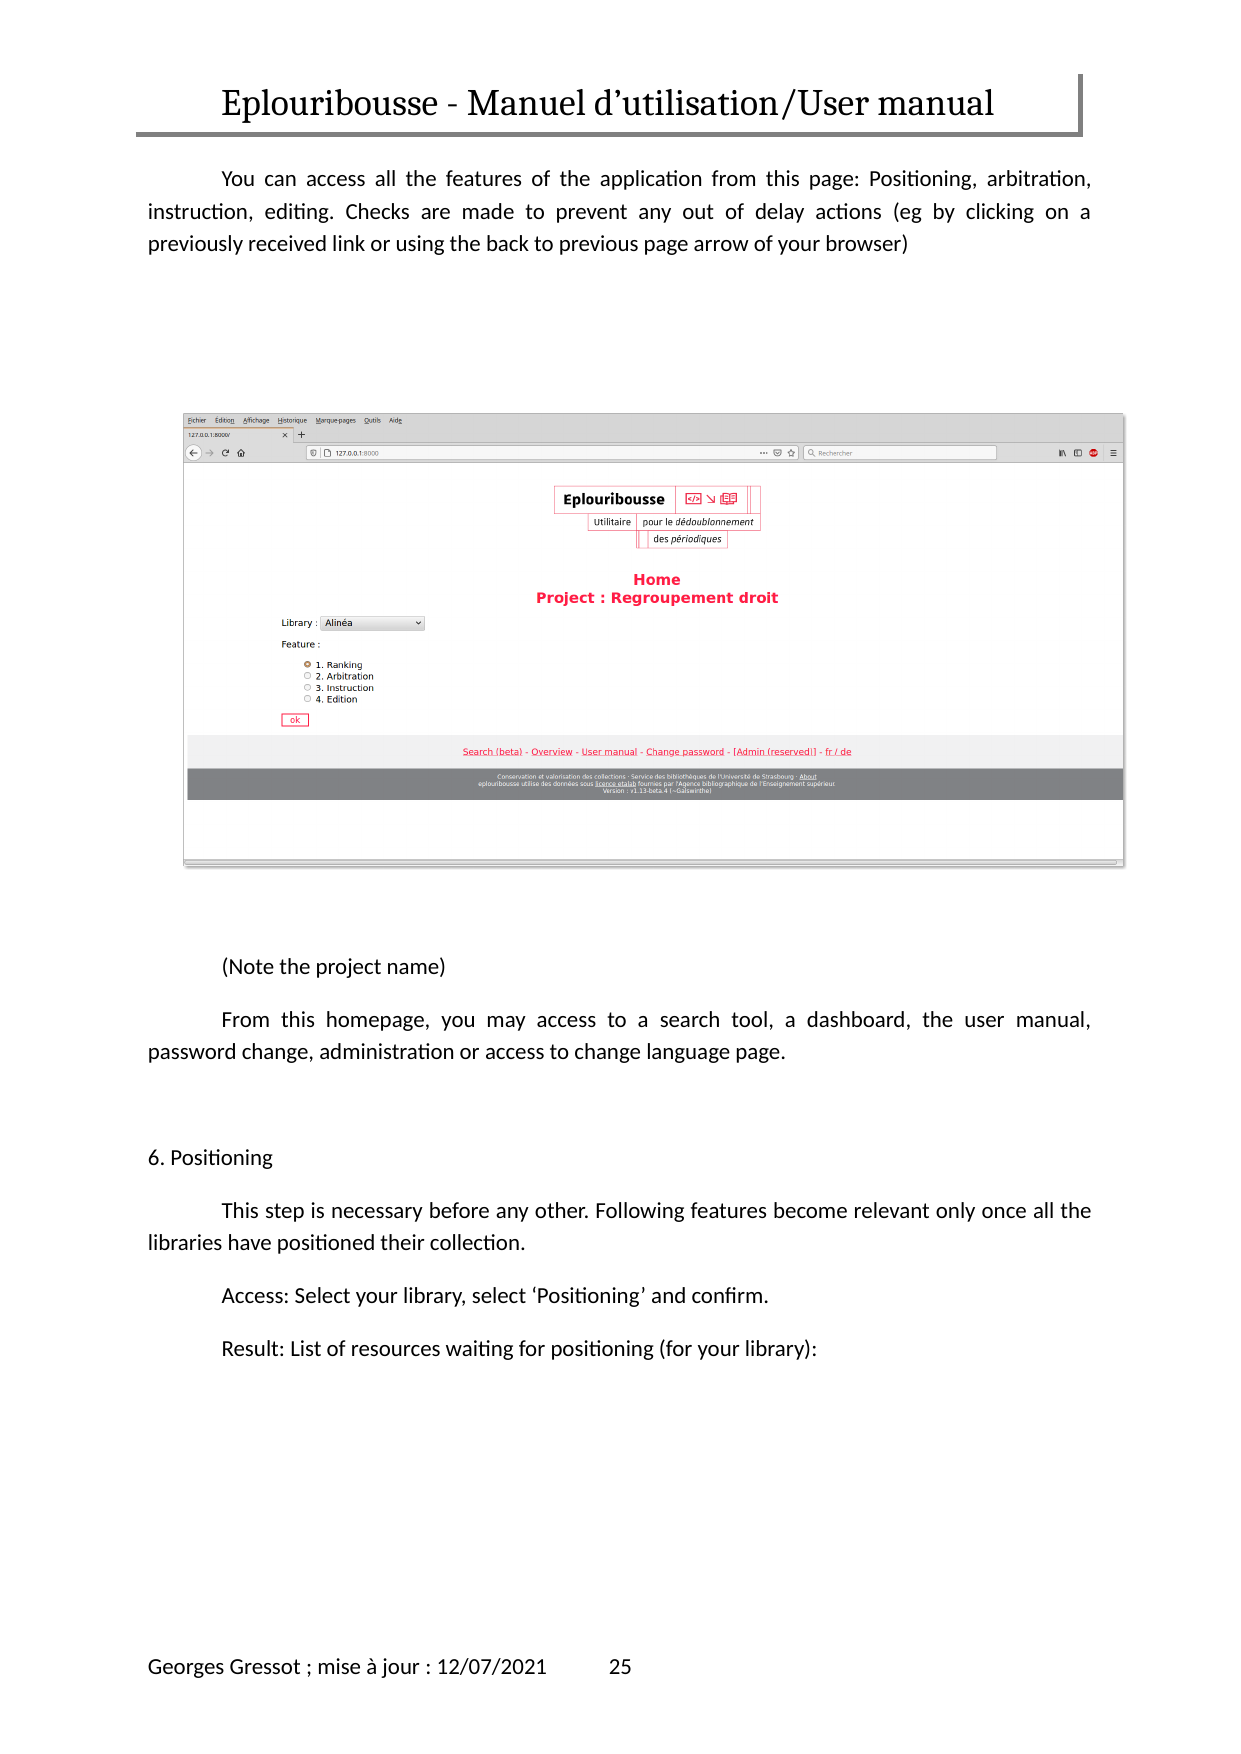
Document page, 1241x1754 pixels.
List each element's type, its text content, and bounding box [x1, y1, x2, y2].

text From this homepage, you may access to a search tool, a dashboard, the user manual, password change, administration or access to change language page. [148, 1005, 1093, 1065]
text Access: Select your library, select ‘Positioning’ and confirm. [148, 1281, 1093, 1309]
text (Note the project name) [148, 952, 1093, 980]
text Result: List of resources waiting for positioning (for your library): [148, 1334, 1093, 1362]
text This step is necessary before any other. Following features become relevant only once all the libraries have positioned their collection. [148, 1196, 1093, 1256]
text You can access all the features of the application from this page: Positioning, arbitration, instruction, editing. Checks are made to prevent any out of delay actions (eg by clicking on a previously received link or using the back to previous page arrow of your browser) [148, 164, 1093, 257]
picture [181, 411, 1127, 870]
text 6. Positioning [148, 1143, 1093, 1171]
